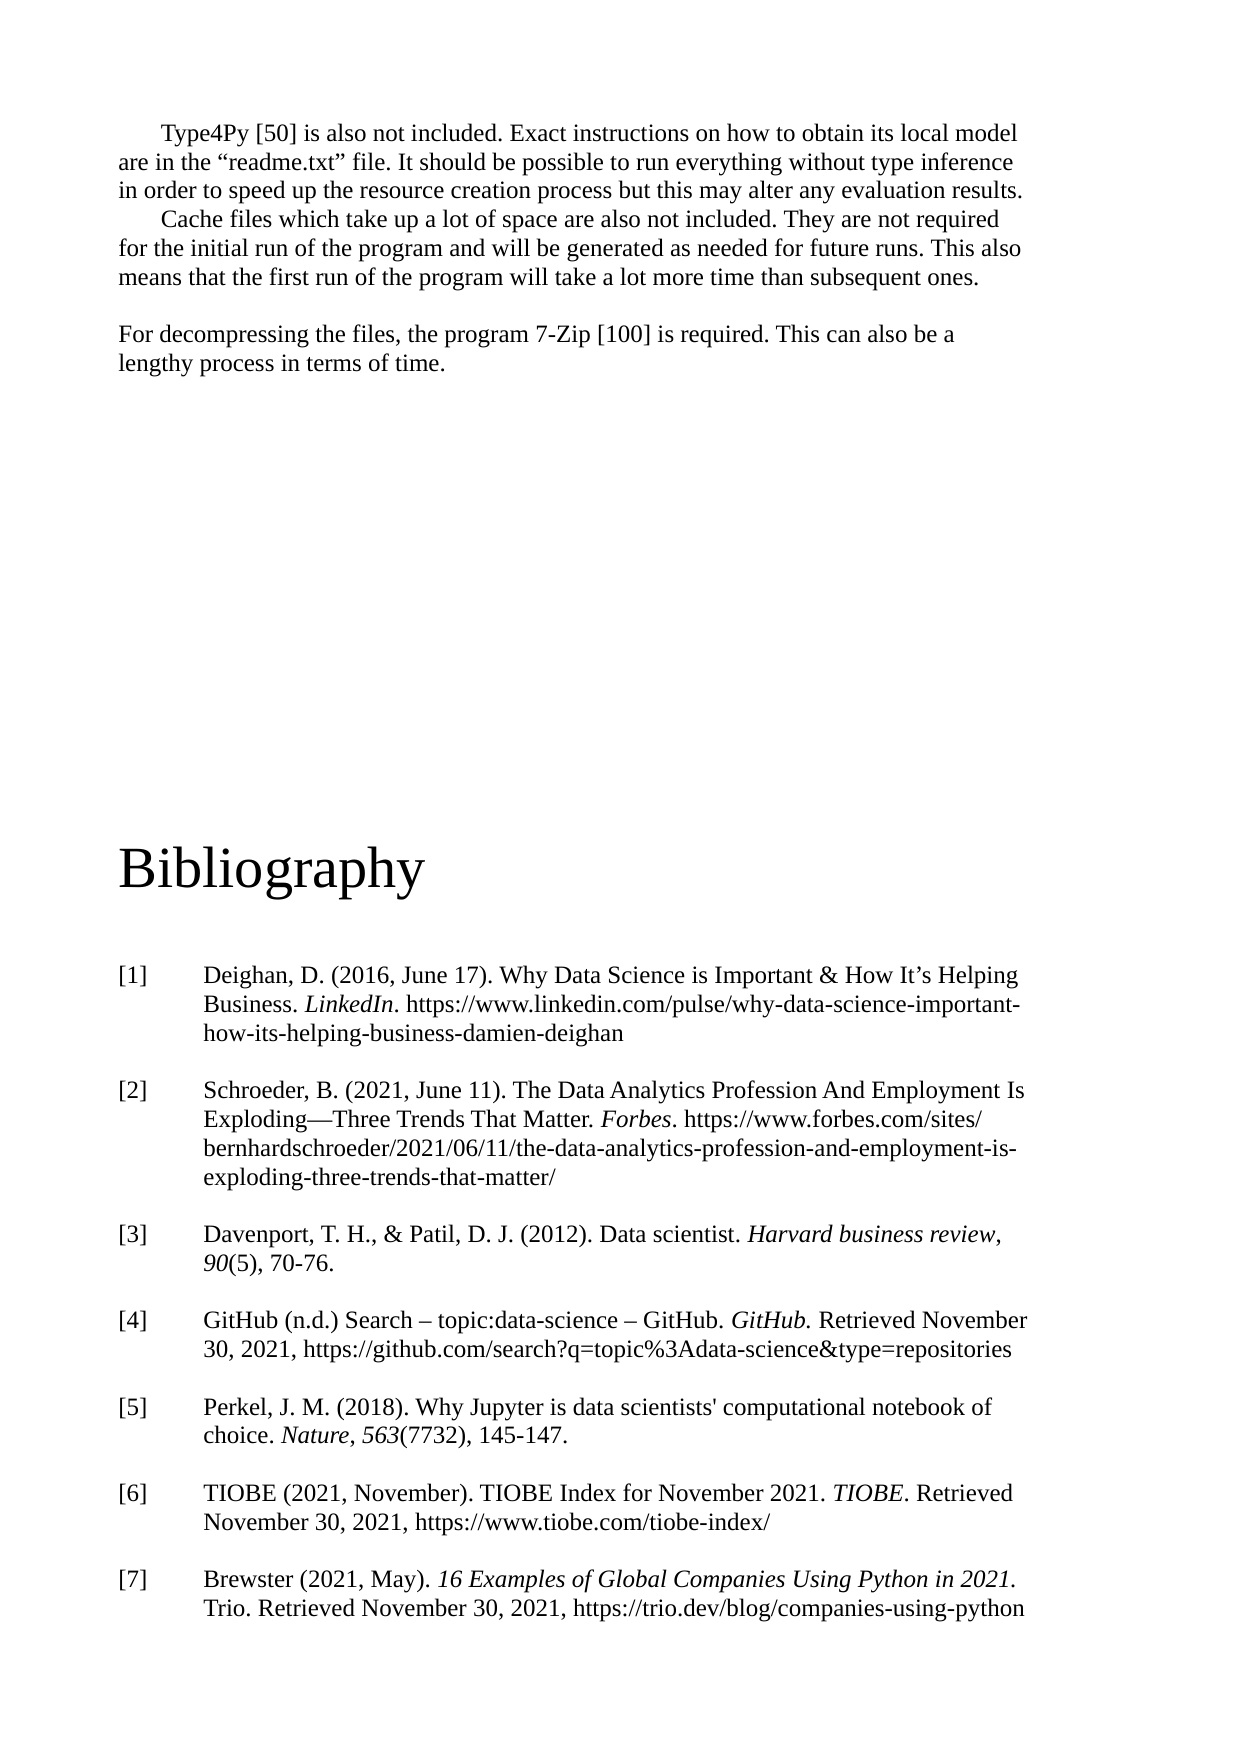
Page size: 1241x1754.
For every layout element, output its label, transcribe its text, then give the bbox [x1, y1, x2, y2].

text Type4Py [50] is also not included. Exact instructions on how to obtain its local model are in the “readme.txt” file. It should be possible to run everything without type inference in order to speed up the resource creation process but this may alter any evaluation results. [118, 118, 1033, 204]
text For decompressing the files, the program 7-Zip [100] is required. This can also be a lengthy process in terms of time. [118, 319, 1033, 377]
text [3] Davenport, T. H., & Patil, D. J. (2012). Data scientist. Harvard business review, 90(5), 70-76. [118, 1219, 1033, 1277]
subtitle Bibliography [118, 833, 1033, 900]
text bernhardschroeder/2021/06/11/the-data-analytics-profession-and-employment-is- exploding-three-trends-that-matter/ [118, 1133, 1033, 1191]
text [1] Deighan, D. (2016, June 17). Why Data Science is Important & How It’s Helping Business. LinkedIn. https://www.linkedin.com/pulse/why-data-science-important- how-its-helping-business-damien-deighan [118, 961, 1033, 1047]
text [2] Schroeder, B. (2021, June 11). The Data Analytics Profession And Employment Is Exploding—Three Trends That Matter. Forbes. https://www.forbes.com/sites/ [118, 1076, 1033, 1133]
text [6] TIOBE (2021, November). TIOBE Index for November 2021. TIOBE. Retrieved November 30, 2021, https://www.tiobe.com/tiobe-index/ [118, 1478, 1033, 1536]
text [7] Brewster (2021, May). 16 Examples of Global Companies Using Python in 2021. [118, 1564, 1033, 1593]
text [5] Perkel, J. M. (2018). Why Jupyter is data scientists' computational notebook of choice. Nature, 563(7732), 145-147. [118, 1392, 1033, 1449]
text Trio. Retrieved November 30, 2021, https://trio.dev/blog/companies-using-python [118, 1593, 1033, 1622]
text [4] GitHub (n.d.) Search – topic:data-science – GitHub. GitHub. Retrieved November 30, 2021, https://github.com/search?q=topic%3Adata-science&type=repositories [118, 1306, 1033, 1363]
text Cache files which take up a lot of space are also not included. They are not required for the initial run of the program and will be generated as needed for future runs. This also means that the first run of the program will take a lot more time than subsequent ones. [118, 204, 1033, 291]
